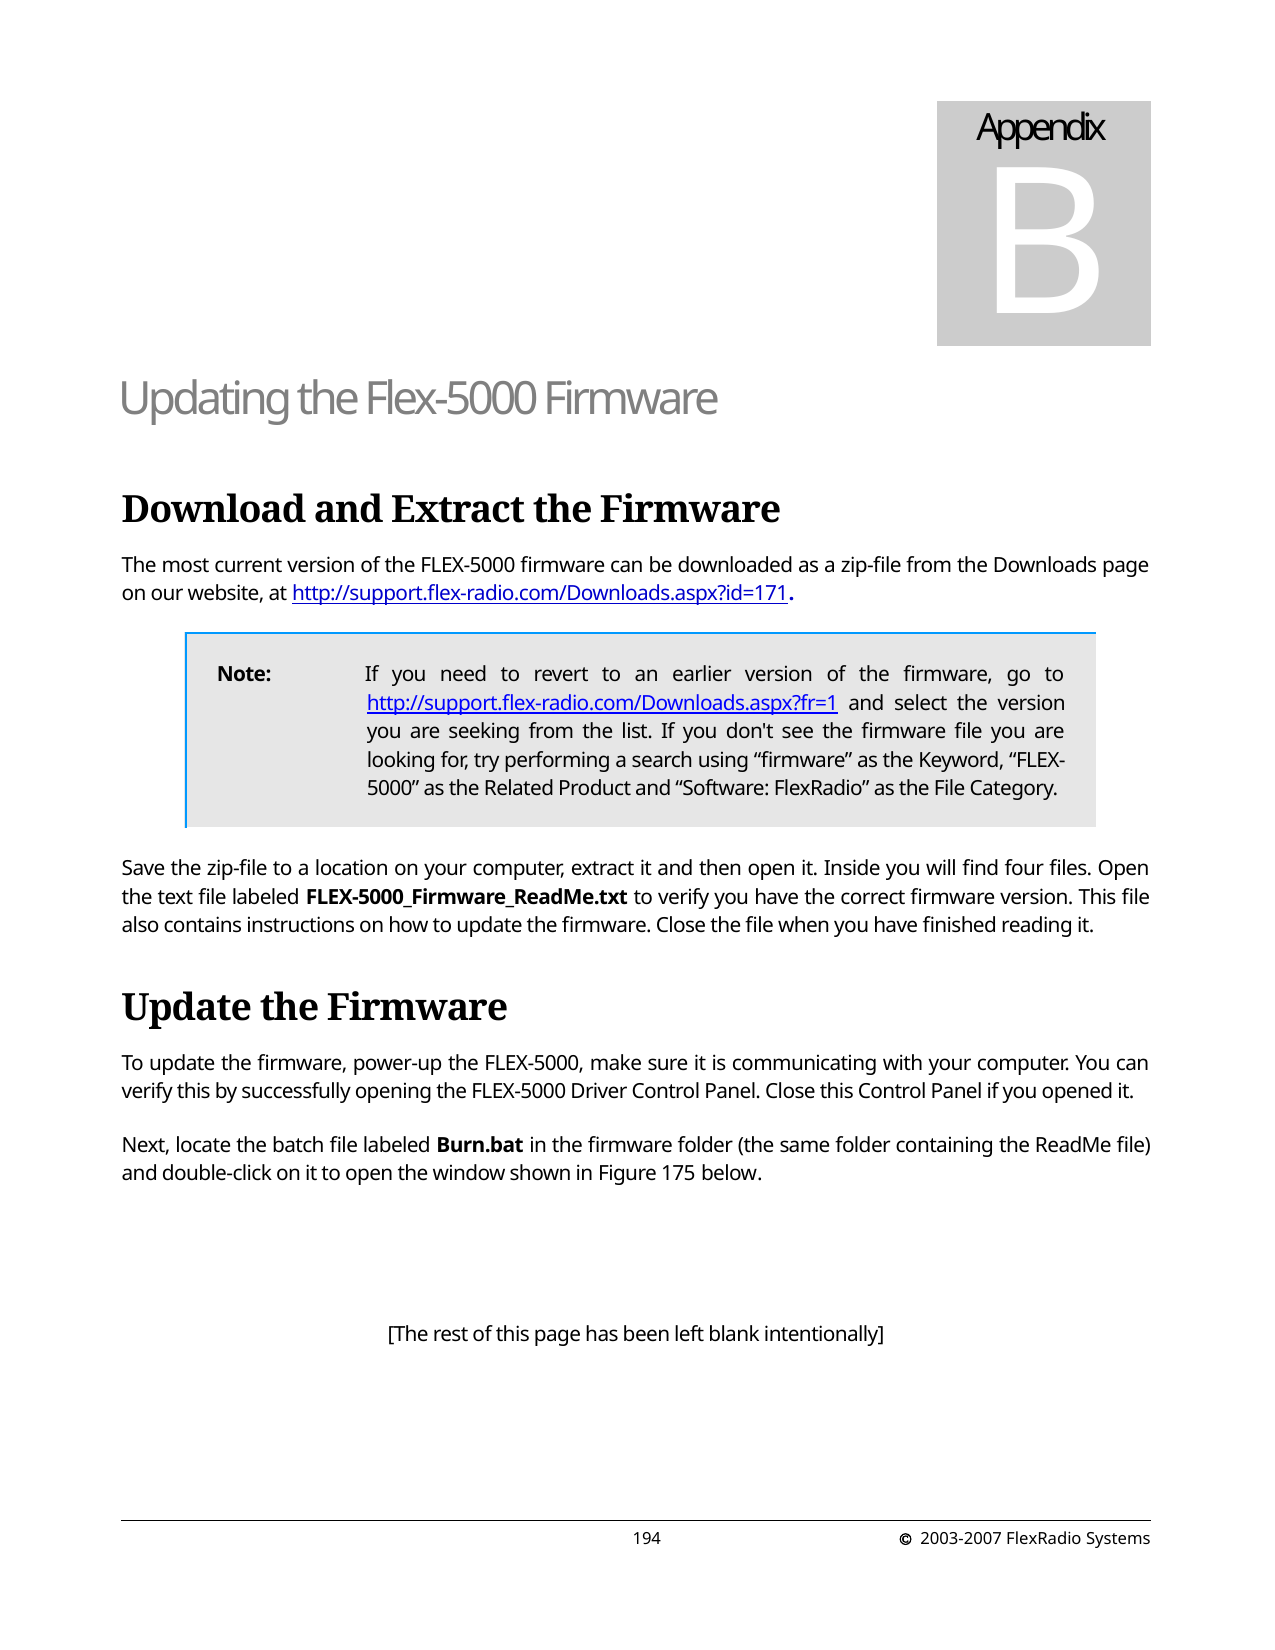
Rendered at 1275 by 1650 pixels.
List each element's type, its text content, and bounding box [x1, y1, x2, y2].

subtitle Update the Firmware [121, 980, 1151, 1031]
text Next, locate the batch file labeled Burn.bat in the firmware folder (the same folder containing the ReadMe file) and double-click on it to open the window shown in Figure 175 below. [121, 1130, 1151, 1187]
text Save the zip-file to a location on your computer, extract it and then open it. Inside you will find four files. Open the text file labeled FLEX-5000_Firmware_ReadMe.txt to verify you have the correct firmware version. This file also contains instructions on how to update the firmware. Close the file when you have finished reading it. [121, 853, 1151, 939]
text Note: If you need to revert to an earlier version of the firmware, go to http://support.flex-radio.com/Downloads.aspx?fr=1 and select the version you are seeking from the list. If you don't see the firmware file you are looking for, try performing a search using “firmware” as the Keyword, “FLEX-5000” as the Related Product and “Software: FlexRadio” as the File Category. [187, 634, 1096, 827]
subtitle Download and Extract the Firmware [121, 482, 1151, 533]
text [The rest of this page has been left blank intentionally] [121, 1319, 1151, 1347]
subtitle Updating the Flex-5000 Firmware [55, 237, 926, 428]
text To update the firmware, power-up the FLEX-5000, make sure it is communicating with your computer. You can verify this by successfully opening the FLEX-5000 Driver Control Panel. Close this Control Panel if you opened it. [121, 1048, 1151, 1105]
text The most current version of the FLEX-5000 firmware can be downloaded as a zip-file from the Downloads page on our website, at http://support.flex-radio.com/Downloads.aspx?id=171. [121, 550, 1151, 607]
